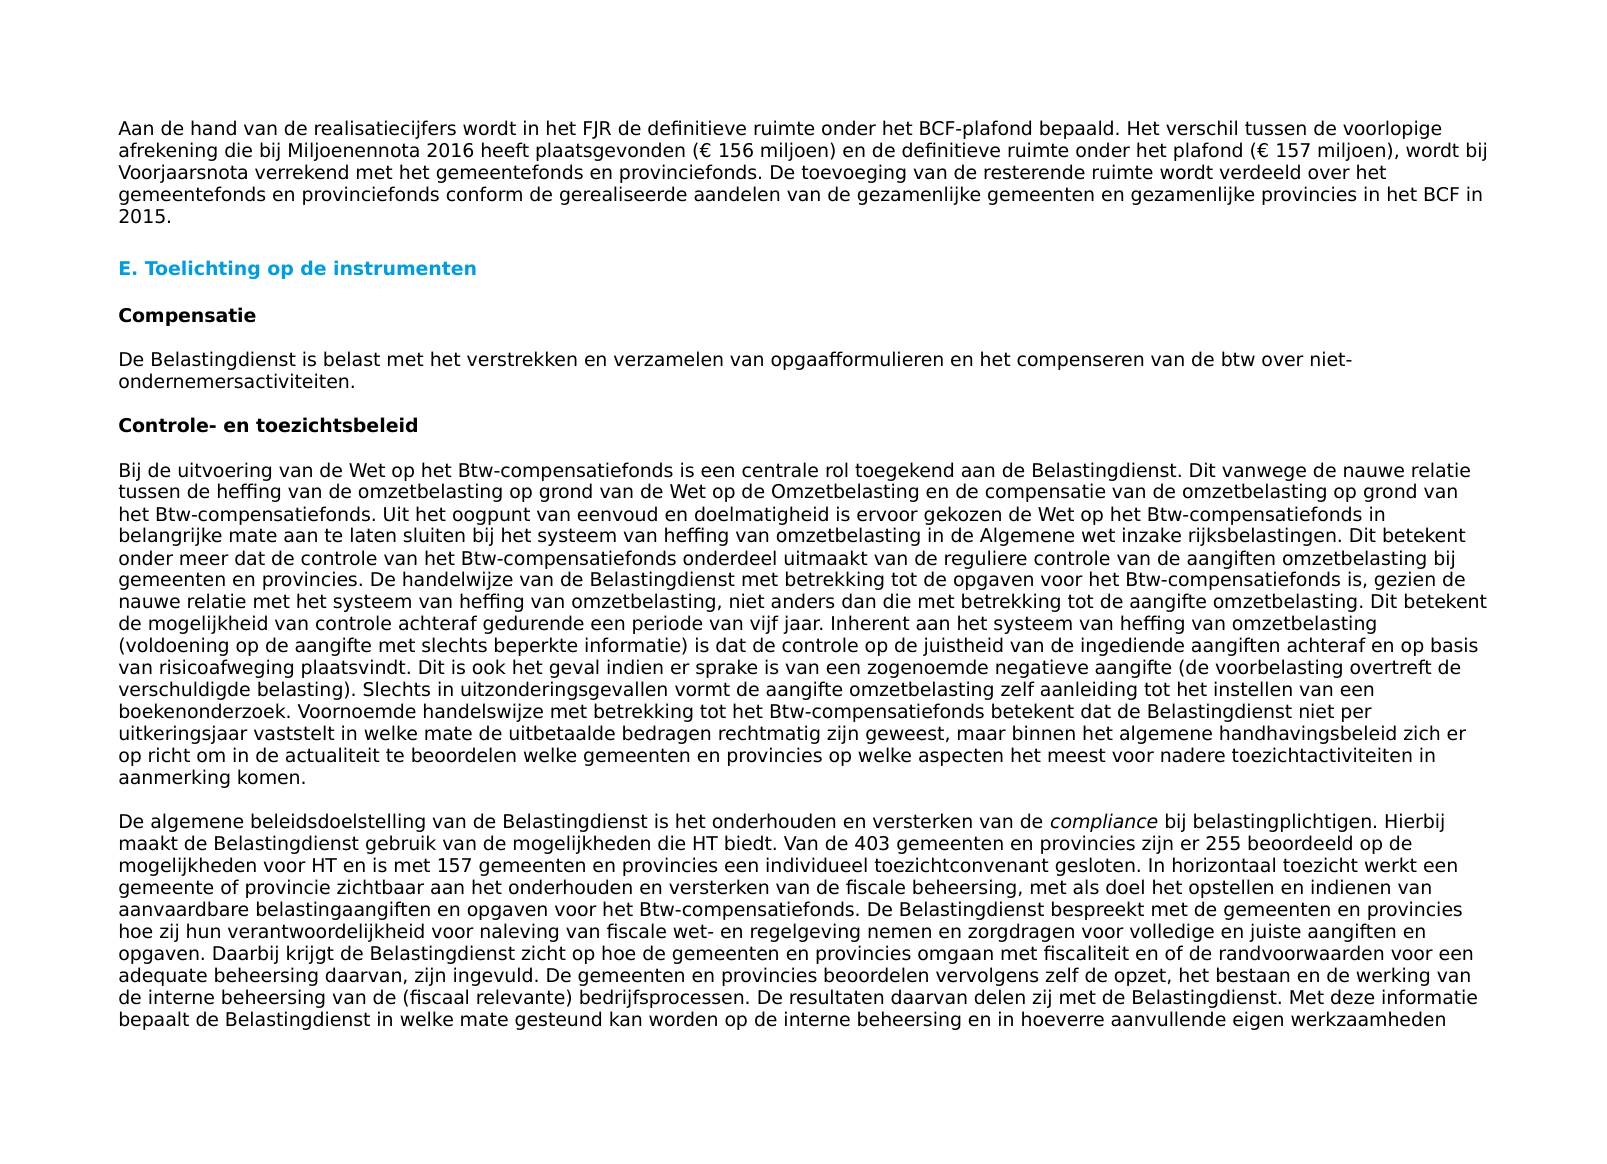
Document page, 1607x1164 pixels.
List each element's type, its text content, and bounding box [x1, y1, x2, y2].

text Aan de hand van de realisatiecijfers wordt in het FJR de definitieve ruimte onder het BCF-plafond bepaald. Het verschil tussen de voorlopige afrekening die bij Miljoenennota 2016 heeft plaatsgevonden (€ 156 miljoen) en de definitieve ruimte onder het plafond (€ 157 miljoen), wordt bij Voorjaarsnota verrekend met het gemeentefonds en provinciefonds. De toevoeging van de resterende ruimte wordt verdeeld over het gemeentefonds en provinciefonds conform de gerealiseerde aandelen van de gezamenlijke gemeenten en gezamenlijke provincies in het BCF in 2015. [118, 118, 1488, 228]
text De Belastingdienst is belast met het verstrekken en verzamelen van opgaafformulieren en het compenseren van de btw over niet-ondernemersactiviteiten. [118, 349, 1488, 393]
text De algemene beleidsdoelstelling van de Belastingdienst is het onderhouden en versterken van de compliance bij belastingplichtigen. Hierbij maakt de Belastingdienst gebruik van de mogelijkheden die HT biedt. Van de 403 gemeenten en provincies zijn er 255 beoordeeld op de mogelijkheden voor HT en is met 157 gemeenten en provincies een individueel toezichtconvenant gesloten. In horizontaal toezicht werkt een gemeente of provincie zichtbaar aan het onderhouden en versterken van de fiscale beheersing, met als doel het opstellen en indienen van aanvaardbare belastingaangiften en opgaven voor het Btw-compensatiefonds. De Belastingdienst bespreekt met de gemeenten en provincies hoe zij hun verantwoordelijkheid voor naleving van fiscale wet- en regelgeving nemen en zorgdragen voor volledige en juiste aangiften en opgaven. Daarbij krijgt de Belastingdienst zicht op hoe de gemeenten en provincies omgaan met fiscaliteit en of de randvoorwaarden voor een adequate beheersing daarvan, zijn ingevuld. De gemeenten en provincies beoordelen vervolgens zelf de opzet, het bestaan en de werking van de interne beheersing van de (fiscaal relevante) bedrijfsprocessen. De resultaten daarvan delen zij met de Belastingdienst. Met deze informatie bepaalt de Belastingdienst in welke mate gesteund kan worden op de interne beheersing en in hoeverre aanvullende eigen werkzaamheden [118, 811, 1488, 1031]
subtitle E. Toelichting op de instrumenten [118, 258, 1488, 280]
subtitle Compensatie [118, 305, 1488, 327]
subtitle Controle- en toezichtsbeleid [118, 415, 1488, 437]
text Bij de uitvoering van de Wet op het Btw-compensatiefonds is een centrale rol toegekend aan de Belastingdienst. Dit vanwege de nauwe relatie tussen de heffing van de omzetbelasting op grond van de Wet op de Omzetbelasting en de compensatie van de omzetbelasting op grond van het Btw-compensatiefonds. Uit het oogpunt van eenvoud en doelmatigheid is ervoor gekozen de Wet op het Btw-compensatiefonds in belangrijke mate aan te laten sluiten bij het systeem van heffing van omzetbelasting in de Algemene wet inzake rijksbelastingen. Dit betekent onder meer dat de controle van het Btw-compensatiefonds onderdeel uitmaakt van de reguliere controle van de aangiften omzetbelasting bij gemeenten en provincies. De handelwijze van de Belastingdienst met betrekking tot de opgaven voor het Btw-compensatiefonds is, gezien de nauwe relatie met het systeem van heffing van omzetbelasting, niet anders dan die met betrekking tot de aangifte omzetbelasting. Dit betekent de mogelijkheid van controle achteraf gedurende een periode van vijf jaar. Inherent aan het systeem van heffing van omzetbelasting (voldoening op de aangifte met slechts beperkte informatie) is dat de controle op de juistheid van de ingediende aangiften achteraf en op basis van risicoafweging plaatsvindt. Dit is ook het geval indien er sprake is van een zogenoemde negatieve aangifte (de voorbelasting overtreft de verschuldigde belasting). Slechts in uitzonderingsgevallen vormt de aangifte omzetbelasting zelf aanleiding tot het instellen van een boekenonderzoek. Voornoemde handelswijze met betrekking tot het Btw-compensatiefonds betekent dat de Belastingdienst niet per uitkeringsjaar vaststelt in welke mate de uitbetaalde bedragen rechtmatig zijn geweest, maar binnen het algemene handhavingsbeleid zich er op richt om in de actualiteit te beoordelen welke gemeenten en provincies op welke aspecten het meest voor nadere toezichtactiviteiten in aanmerking komen. [118, 459, 1488, 789]
